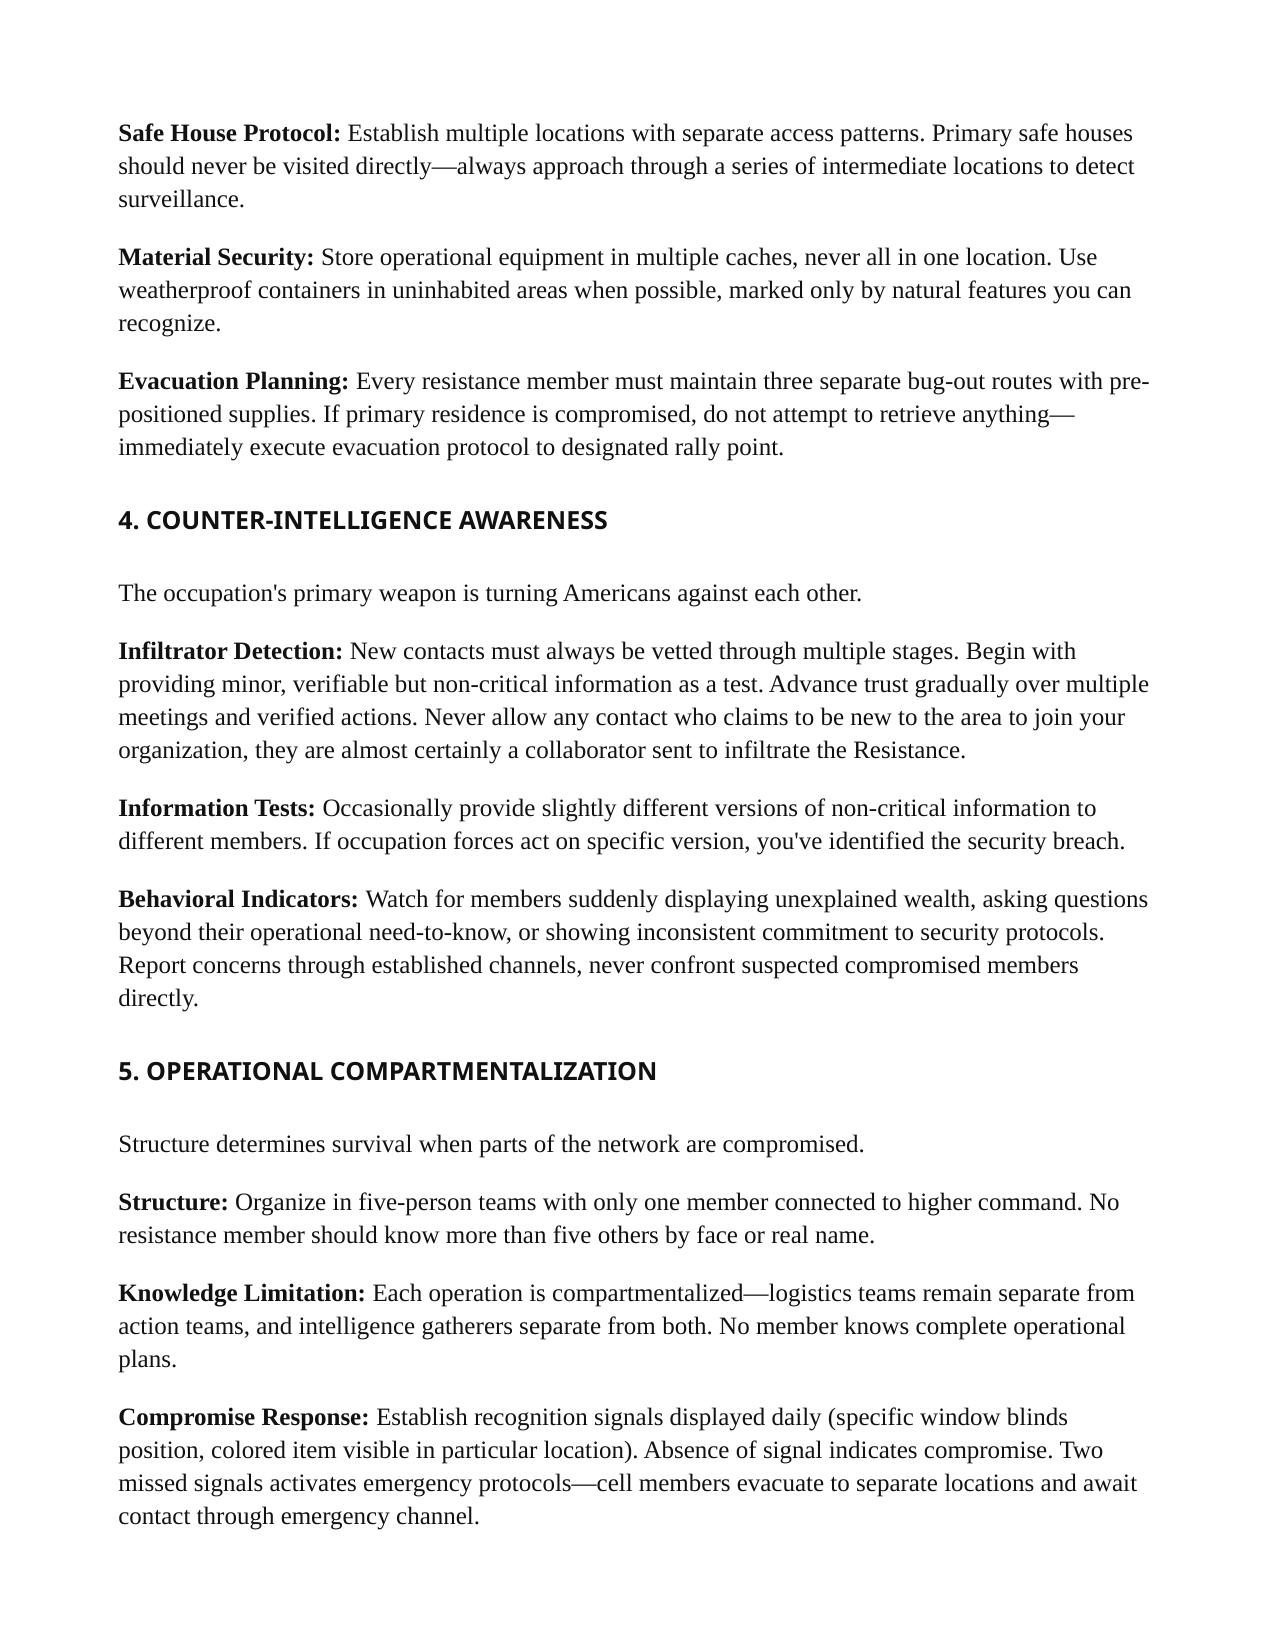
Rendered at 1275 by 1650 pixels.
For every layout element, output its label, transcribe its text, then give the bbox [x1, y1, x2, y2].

text Safe House Protocol: Establish multiple locations with separate access patterns. Primary safe houses should never be visited directly—always approach through a series of intermediate locations to detect surveillance. [118, 118, 1157, 213]
text Structure: Organize in five-person teams with only one member connected to higher command. No resistance member should know more than five others by face or real name. [118, 1187, 1157, 1249]
subtitle 5. OPERATIONAL COMPARTMENTALIZATION [118, 1054, 1157, 1088]
text Structure determines survival when parts of the network are compromised. [118, 1129, 1157, 1158]
text Evacuation Planning: Every resistance member must maintain three separate bug-out routes with pre-positioned supplies. If primary residence is compromised, do not attempt to retrieve anything—immediately execute evacuation protocol to designated rally point. [118, 366, 1157, 461]
text Information Tests: Occasionally provide slightly different versions of non-critical information to different members. If occupation forces act on specific version, you've identified the security breach. [118, 793, 1157, 855]
text Infiltrator Detection: New contacts must always be vetted through multiple stages. Begin with providing minor, verifiable but non-critical information as a test. Advance trust gradually over multiple meetings and verified actions. Never allow any contact who claims to be new to the area to join your organization, they are almost certainly a collaborator sent to infiltrate the Resistance. [118, 636, 1157, 764]
text Material Security: Store operational equipment in multiple caches, never all in one location. Use weatherproof containers in uninhabited areas when possible, marked only by natural features you can recognize. [118, 242, 1157, 337]
text The occupation's primary weapon is turning Americans against each other. [118, 578, 1157, 607]
subtitle 4. COUNTER-INTELLIGENCE AWARENESS [118, 503, 1157, 537]
text Knowledge Limitation: Each operation is compartmentalized—logistics teams remain separate from action teams, and intelligence gatherers separate from both. No member knows complete operational plans. [118, 1278, 1157, 1373]
text Behavioral Indicators: Watch for members suddenly displaying unexplained wealth, asking questions beyond their operational need-to-know, or showing inconsistent commitment to security protocols. Report concerns through established channels, never confront suspected compromised members directly. [118, 884, 1157, 1012]
text Compromise Response: Establish recognition signals displayed daily (specific window blinds position, colored item visible in particular location). Absence of signal indicates compromise. Two missed signals activates emergency protocols—cell members evacuate to separate locations and await contact through emergency channel. [118, 1402, 1157, 1530]
